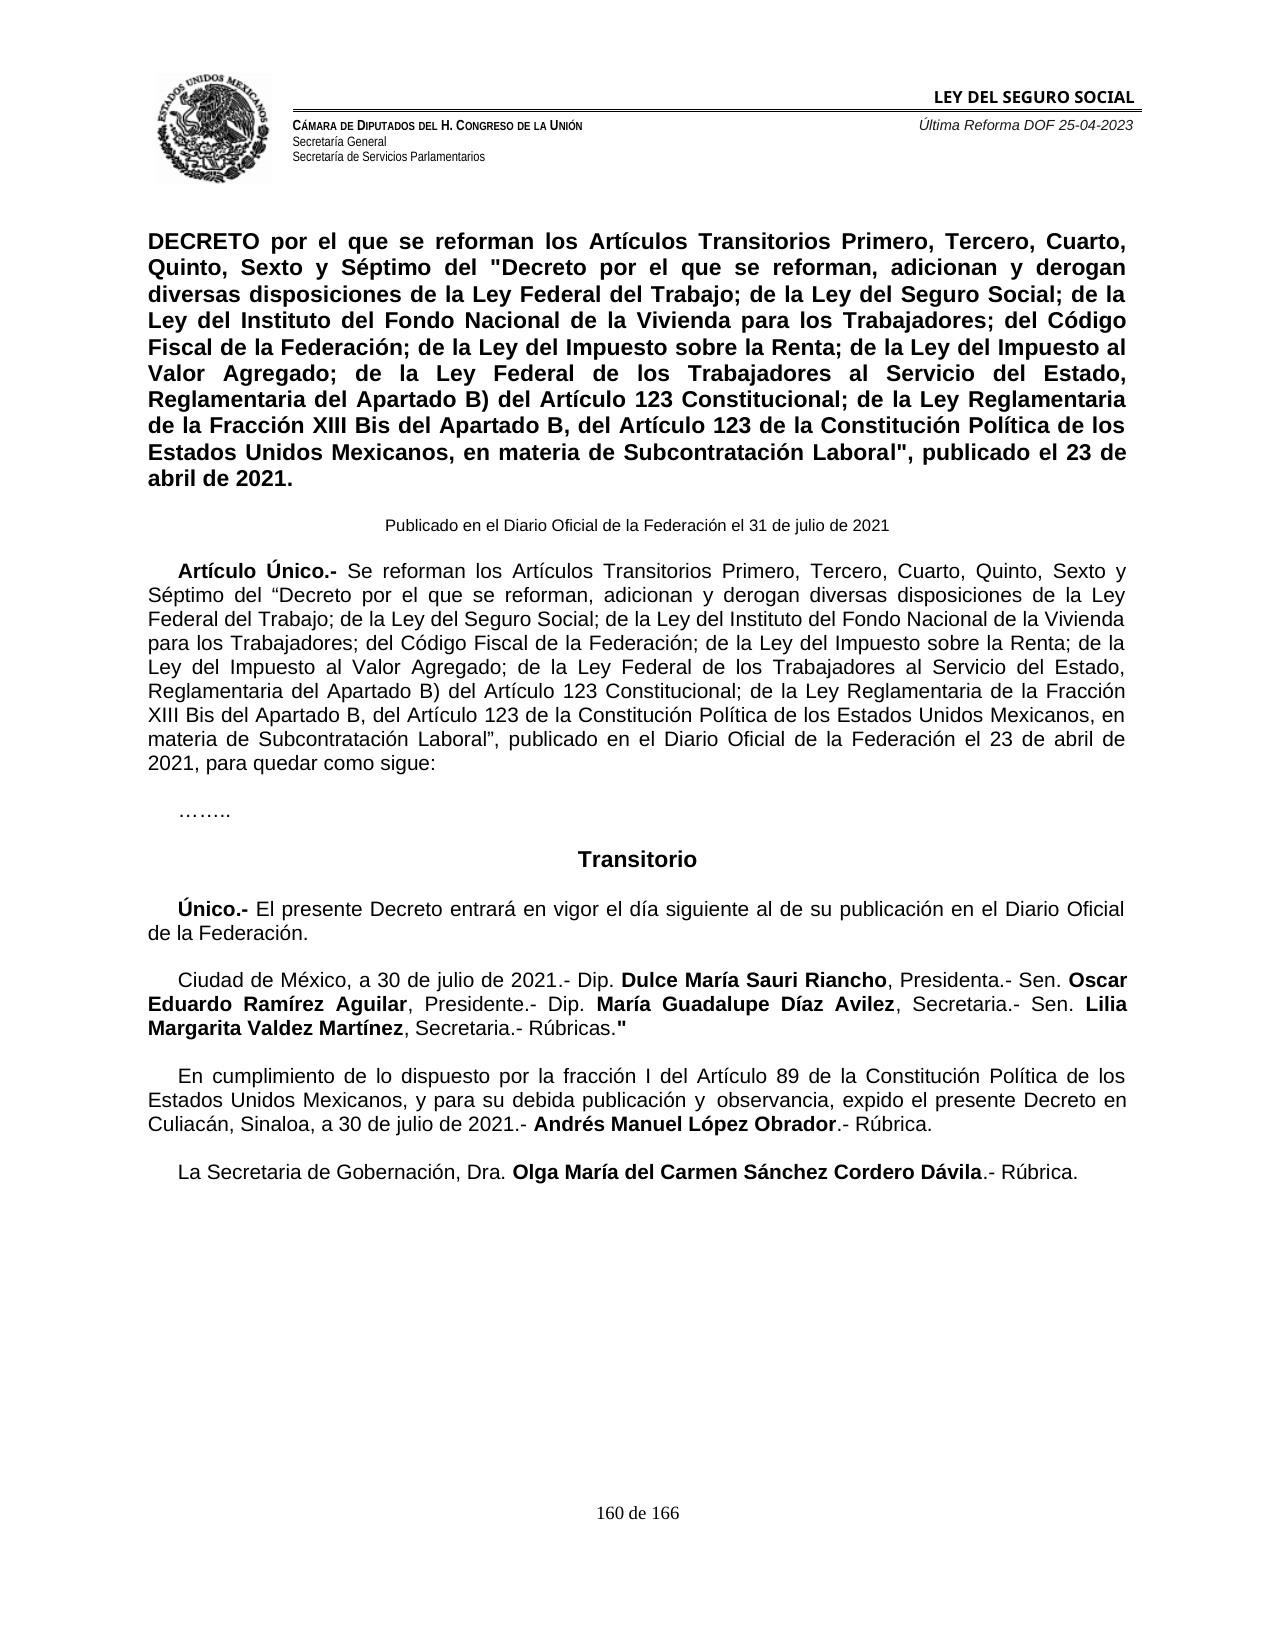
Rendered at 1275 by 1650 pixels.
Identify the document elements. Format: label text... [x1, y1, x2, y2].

text Publicado en el Diario Oficial de la Federación el 31 de julio de 2021 [148, 516, 1127, 535]
text Artículo Único.- Se reforman los Artículos Transitorios Primero, Tercero, Cuarto, Quinto, Sexto y Séptimo del “Decreto por el que se reforman, adicionan y derogan diversas disposiciones de la Ley Federal del Trabajo; de la Ley del Seguro Social; de la Ley del Instituto del Fondo Nacional de la Vivienda para los Trabajadores; del Código Fiscal de la Federación; de la Ley del Impuesto sobre la Renta; de la Ley del Impuesto al Valor Agregado; de la Ley Federal de los Trabajadores al Servicio del Estado, Reglamentaria del Apartado B) del Artículo 123 Constitucional; de la Ley Reglamentaria de la Fracción XIII Bis del Apartado B, del Artículo 123 de la Constitución Política de los Estados Unidos Mexicanos, en materia de Subcontratación Laboral”, publicado en el Diario Oficial de la Federación el 23 de abril de 2021, para quedar como sigue: [148, 559, 1127, 774]
text En cumplimiento de lo dispuesto por la fracción I del Artículo 89 de la Constitución Política de los Estados Unidos Mexicanos, y para su debida publicación y observancia, expido el presente Decreto en Culiacán, Sinaloa, a 30 de julio de 2021.- Andrés Manuel López Obrador.- Rúbrica. [148, 1064, 1127, 1136]
text Transitorio [148, 846, 1127, 872]
text …….. [148, 798, 1127, 822]
text Único.- El presente Decreto entrará en vigor el día siguiente al de su publicación en el Diario Oficial de la Federación. [148, 896, 1127, 944]
text La Secretaria de Gobernación, Dra. Olga María del Carmen Sánchez Cordero Dávila.- Rúbrica. [148, 1160, 1127, 1184]
text DECRETO por el que se reforman los Artículos Transitorios Primero, Tercero, Cuarto, Quinto, Sexto y Séptimo del "Decreto por el que se reforman, adicionan y derogan diversas disposiciones de la Ley Federal del Trabajo; de la Ley del Seguro Social; de la Ley del Instituto del Fondo Nacional de la Vivienda para los Trabajadores; del Código Fiscal de la Federación; de la Ley del Impuesto sobre la Renta; de la Ley del Impuesto al Valor Agregado; de la Ley Federal de los Trabajadores al Servicio del Estado, Reglamentaria del Apartado B) del Artículo 123 Constitucional; de la Ley Reglamentaria de la Fracción XIII Bis del Apartado B, del Artículo 123 de la Constitución Política de los Estados Unidos Mexicanos, en materia de Subcontratación Laboral", publicado el 23 de abril de 2021. [148, 228, 1127, 492]
text Ciudad de México, a 30 de julio de 2021.- Dip. Dulce María Sauri Riancho, Presidenta.- Sen. Oscar Eduardo Ramírez Aguilar, Presidente.- Dip. María Guadalupe Díaz Avilez, Secretaria.- Sen. Lilia Margarita Valdez Martínez, Secretaria.- Rúbricas." [148, 968, 1127, 1040]
